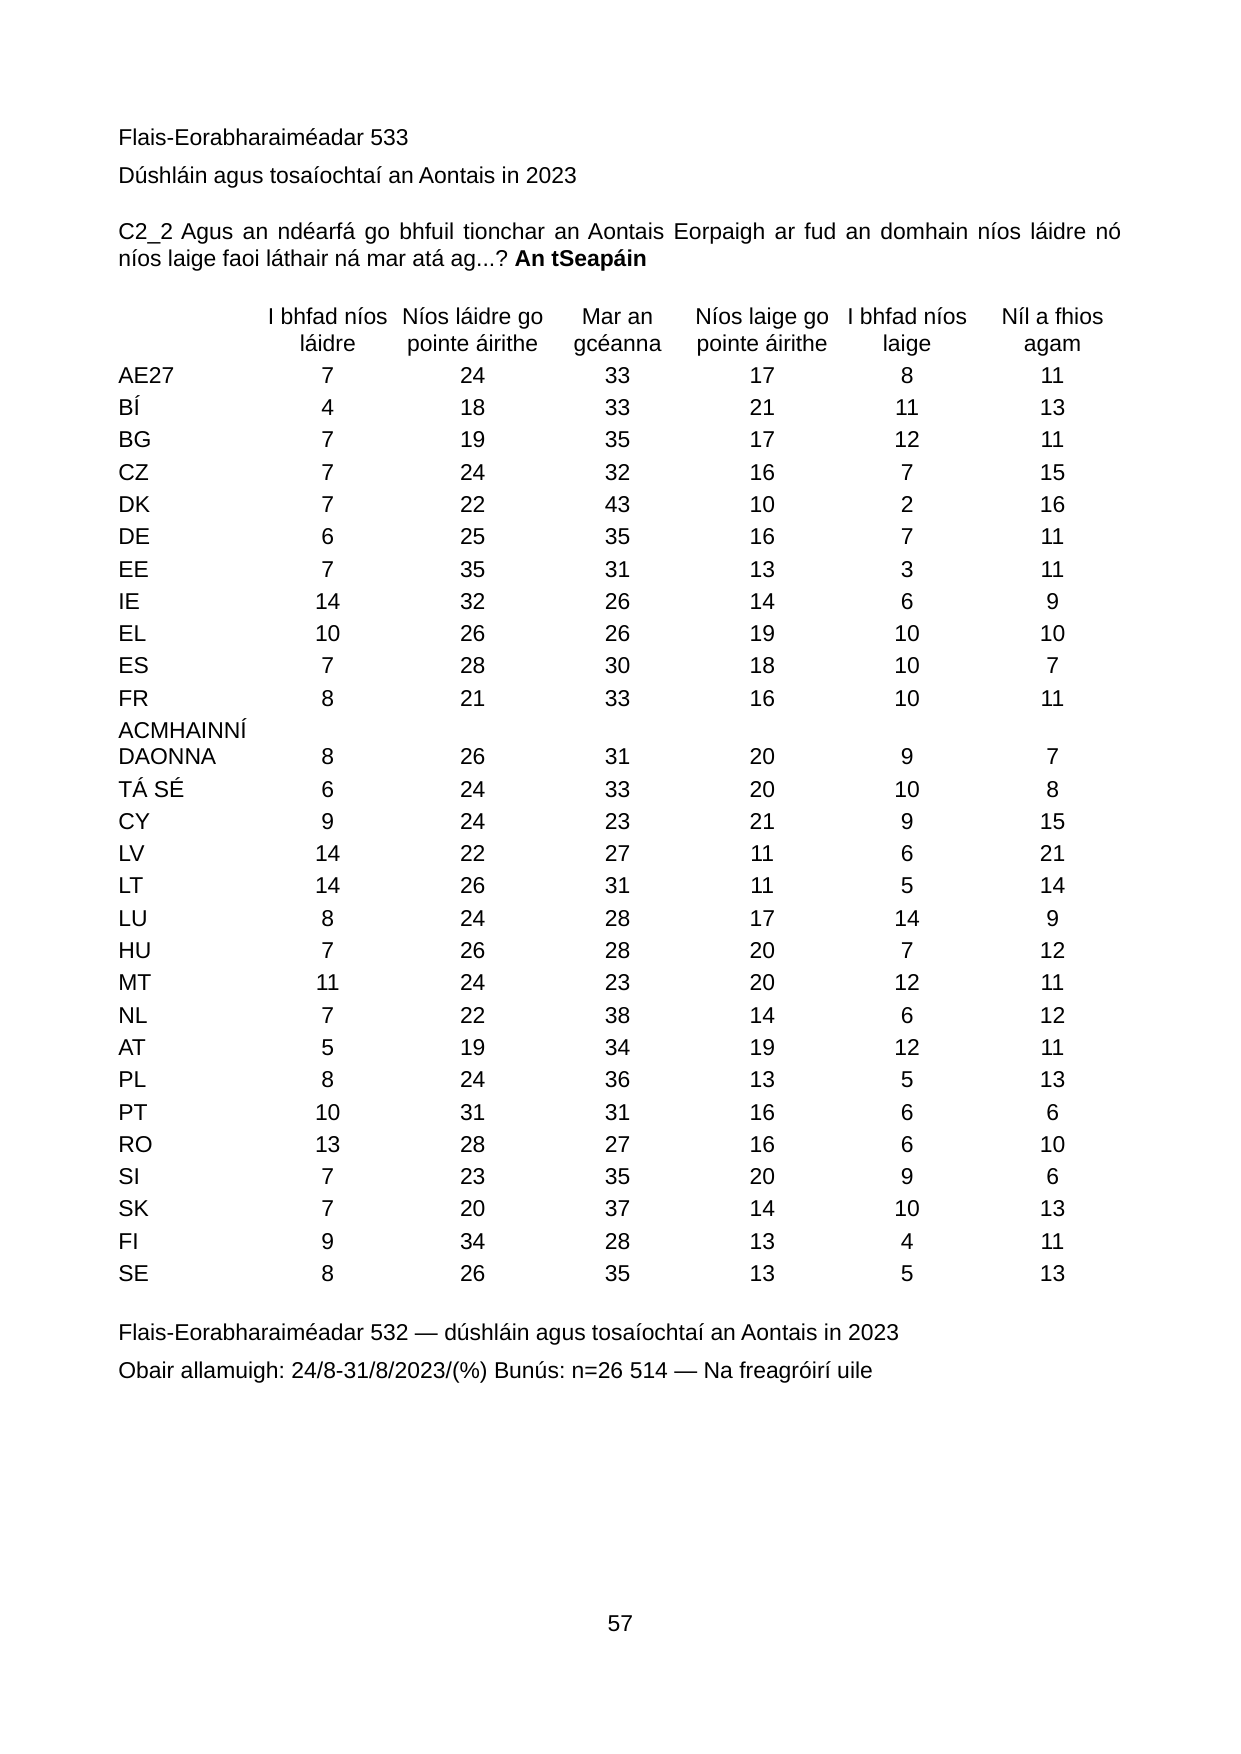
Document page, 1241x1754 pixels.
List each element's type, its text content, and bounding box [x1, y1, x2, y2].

table_cell 7 [835, 517, 979, 549]
table_cell 21 [979, 834, 1125, 867]
table_cell 19 [690, 1028, 834, 1060]
table_cell LU [118, 899, 255, 931]
table_cell SE [118, 1254, 255, 1286]
table_cell MT [118, 964, 255, 996]
table_cell 15 [979, 802, 1125, 834]
table_cell 20 [400, 1190, 545, 1222]
table_cell 9 [255, 1222, 400, 1254]
table_cell DE [118, 517, 255, 549]
table_header Níos láidre go pointe áirithe [400, 297, 545, 356]
table_header Mar an gcéanna [545, 297, 689, 356]
table_cell 21 [690, 802, 834, 834]
table_cell 22 [400, 834, 545, 867]
table_cell 25 [400, 517, 545, 549]
table_cell HU [118, 931, 255, 963]
table_cell 26 [400, 711, 545, 770]
table_cell 5 [835, 1254, 979, 1286]
table_cell EL [118, 614, 255, 646]
table_cell 35 [400, 550, 545, 582]
table_cell 8 [979, 770, 1125, 802]
table_cell 35 [545, 420, 689, 453]
table_cell 12 [979, 996, 1125, 1028]
table_cell 10 [835, 770, 979, 802]
table_cell 6 [979, 1093, 1125, 1125]
table_cell 14 [690, 582, 834, 614]
table_cell 11 [835, 388, 979, 420]
table_cell EE [118, 550, 255, 582]
table_cell 18 [690, 646, 834, 679]
table_cell 43 [545, 485, 689, 517]
table_cell 31 [545, 711, 689, 770]
table_cell 36 [545, 1060, 689, 1093]
table_cell 24 [400, 356, 545, 388]
table_cell 12 [979, 931, 1125, 963]
table_cell 7 [835, 453, 979, 485]
table_cell 7 [255, 485, 400, 517]
table_cell ACMHAINNÍ DAONNA [118, 711, 255, 770]
table_cell 31 [545, 867, 689, 899]
table_header I bhfad níos laige [835, 297, 979, 356]
table_cell 3 [835, 550, 979, 582]
table_cell 21 [690, 388, 834, 420]
table_cell 9 [255, 802, 400, 834]
table_cell 7 [255, 931, 400, 963]
table_cell 11 [255, 964, 400, 996]
table_cell 11 [690, 867, 834, 899]
table_cell 26 [400, 931, 545, 963]
table_cell 7 [979, 711, 1125, 770]
table_cell 9 [979, 899, 1125, 931]
table_cell 11 [979, 517, 1125, 549]
table_cell 17 [690, 356, 834, 388]
table_cell 28 [400, 1125, 545, 1157]
table_cell 8 [255, 679, 400, 711]
table_cell 6 [255, 517, 400, 549]
table_cell 6 [255, 770, 400, 802]
table_cell 4 [835, 1222, 979, 1254]
table_cell 5 [835, 1060, 979, 1093]
table_cell 13 [979, 1060, 1125, 1093]
table_cell 28 [545, 931, 689, 963]
table_cell 22 [400, 996, 545, 1028]
table_cell 20 [690, 1157, 834, 1189]
table_cell 15 [979, 453, 1125, 485]
table_cell 33 [545, 356, 689, 388]
table_cell LT [118, 867, 255, 899]
table_cell 14 [835, 899, 979, 931]
table_cell 10 [835, 679, 979, 711]
table_cell BÍ [118, 388, 255, 420]
table_cell 14 [979, 867, 1125, 899]
table_cell 10 [255, 614, 400, 646]
table_cell 24 [400, 964, 545, 996]
table_cell 11 [979, 1222, 1125, 1254]
table_cell 19 [400, 1028, 545, 1060]
table_cell 37 [545, 1190, 689, 1222]
table_cell 28 [545, 1222, 689, 1254]
table_cell 11 [979, 1028, 1125, 1060]
table_cell 27 [545, 834, 689, 867]
table_cell 7 [835, 931, 979, 963]
table_cell 10 [979, 1125, 1125, 1157]
table_cell 14 [255, 867, 400, 899]
table_cell 11 [979, 550, 1125, 582]
table_cell 26 [400, 614, 545, 646]
table_cell 22 [400, 485, 545, 517]
table_header I bhfad níos láidre [255, 297, 400, 356]
table_cell 17 [690, 899, 834, 931]
table_cell 10 [835, 1190, 979, 1222]
table_cell 35 [545, 517, 689, 549]
table_cell 7 [255, 1157, 400, 1189]
table_cell 18 [400, 388, 545, 420]
table_cell 16 [690, 1125, 834, 1157]
table_cell LV [118, 834, 255, 867]
table_cell SK [118, 1190, 255, 1222]
table_cell 13 [690, 550, 834, 582]
table_cell 31 [400, 1093, 545, 1125]
table_cell 14 [690, 996, 834, 1028]
table_cell 34 [545, 1028, 689, 1060]
table_cell 20 [690, 711, 834, 770]
table_cell DK [118, 485, 255, 517]
table_cell 33 [545, 388, 689, 420]
table_cell IE [118, 582, 255, 614]
table_cell 17 [690, 420, 834, 453]
table_cell 38 [545, 996, 689, 1028]
table_cell 32 [545, 453, 689, 485]
table_cell 9 [979, 582, 1125, 614]
text Flais-Eorabharaiméadar 532 — dúshláin agus tosaíochtaí an Aontais in 2023 [118, 1319, 1122, 1345]
table_cell 19 [690, 614, 834, 646]
table_header Níos laige go pointe áirithe [690, 297, 834, 356]
table_cell 10 [255, 1093, 400, 1125]
text Obair allamuigh: 24/8-31/8/2023/(%) Bunús: n=26 514 — Na freagróirí uile [118, 1357, 1122, 1383]
table_cell 16 [690, 1093, 834, 1125]
table_cell 7 [255, 1190, 400, 1222]
table_cell 8 [255, 1254, 400, 1286]
table_cell 11 [979, 964, 1125, 996]
table_cell 24 [400, 770, 545, 802]
table_cell 13 [979, 1254, 1125, 1286]
table_cell 31 [545, 550, 689, 582]
table_cell 7 [255, 996, 400, 1028]
table_cell 8 [255, 899, 400, 931]
table_cell 7 [255, 646, 400, 679]
table_cell 35 [545, 1157, 689, 1189]
table_cell NL [118, 996, 255, 1028]
table_cell 26 [400, 1254, 545, 1286]
table_cell 21 [400, 679, 545, 711]
table_cell 11 [690, 834, 834, 867]
table_cell 16 [690, 453, 834, 485]
table_cell 24 [400, 802, 545, 834]
table_cell 13 [690, 1060, 834, 1093]
table_cell 33 [545, 770, 689, 802]
table_cell 5 [255, 1028, 400, 1060]
table_cell 16 [690, 679, 834, 711]
table_cell AT [118, 1028, 255, 1060]
table_cell 14 [255, 582, 400, 614]
table_cell 10 [835, 646, 979, 679]
table_cell 23 [545, 964, 689, 996]
table_cell 20 [690, 964, 834, 996]
table_cell 7 [255, 550, 400, 582]
table_cell AE27 [118, 356, 255, 388]
table_cell ES [118, 646, 255, 679]
table_cell 8 [255, 1060, 400, 1093]
table_cell 26 [545, 582, 689, 614]
table_cell 6 [835, 834, 979, 867]
table_cell 10 [979, 614, 1125, 646]
table_cell 13 [979, 388, 1125, 420]
table_cell 24 [400, 1060, 545, 1093]
table_cell 35 [545, 1254, 689, 1286]
text C2_2 Agus an ndéarfá go bhfuil tionchar an Aontais Eorpaigh ar fud an domhain níos láidre nó níos laige faoi láthair ná mar atá ag...? An tSeapáin [118, 218, 1122, 271]
table_cell 12 [835, 420, 979, 453]
table_cell 27 [545, 1125, 689, 1157]
table_cell 26 [400, 867, 545, 899]
table_cell 19 [400, 420, 545, 453]
table_cell FI [118, 1222, 255, 1254]
table_cell RO [118, 1125, 255, 1157]
table_cell 11 [979, 679, 1125, 711]
table_cell TÁ SÉ [118, 770, 255, 802]
table_cell 6 [979, 1157, 1125, 1189]
table_cell 26 [545, 614, 689, 646]
table_cell PT [118, 1093, 255, 1125]
table_cell 24 [400, 453, 545, 485]
table_cell 23 [400, 1157, 545, 1189]
table_cell 7 [255, 453, 400, 485]
table_cell 11 [979, 356, 1125, 388]
table_cell 9 [835, 711, 979, 770]
table_cell 6 [835, 582, 979, 614]
table_cell CZ [118, 453, 255, 485]
table_cell 7 [255, 356, 400, 388]
table_cell 13 [690, 1254, 834, 1286]
table_cell 6 [835, 1093, 979, 1125]
table_cell 9 [835, 802, 979, 834]
table_cell 7 [255, 420, 400, 453]
table_cell SI [118, 1157, 255, 1189]
table_cell PL [118, 1060, 255, 1093]
table_cell 20 [690, 931, 834, 963]
table_cell 5 [835, 867, 979, 899]
table_cell 4 [255, 388, 400, 420]
table_cell 13 [255, 1125, 400, 1157]
table_cell 33 [545, 679, 689, 711]
table_cell 6 [835, 1125, 979, 1157]
table_cell 28 [400, 646, 545, 679]
table_cell 23 [545, 802, 689, 834]
table_cell FR [118, 679, 255, 711]
table_cell 31 [545, 1093, 689, 1125]
table_cell 8 [255, 711, 400, 770]
table_cell 9 [835, 1157, 979, 1189]
table_cell 13 [690, 1222, 834, 1254]
table_cell 12 [835, 1028, 979, 1060]
table_header [118, 297, 255, 356]
table_cell 6 [835, 996, 979, 1028]
table_cell 2 [835, 485, 979, 517]
table_cell 32 [400, 582, 545, 614]
table_cell 14 [690, 1190, 834, 1222]
table_header Níl a fhios agam [979, 297, 1125, 356]
table_cell 13 [979, 1190, 1125, 1222]
table_cell 24 [400, 899, 545, 931]
table_cell 16 [690, 517, 834, 549]
table_cell 30 [545, 646, 689, 679]
table_cell 11 [979, 420, 1125, 453]
table_cell 20 [690, 770, 834, 802]
table_cell BG [118, 420, 255, 453]
table_cell 10 [835, 614, 979, 646]
table_cell 7 [979, 646, 1125, 679]
table_cell 16 [979, 485, 1125, 517]
table_cell 12 [835, 964, 979, 996]
table_cell CY [118, 802, 255, 834]
table_cell 10 [690, 485, 834, 517]
table_cell 14 [255, 834, 400, 867]
table_cell 8 [835, 356, 979, 388]
table_cell 34 [400, 1222, 545, 1254]
table_cell 28 [545, 899, 689, 931]
